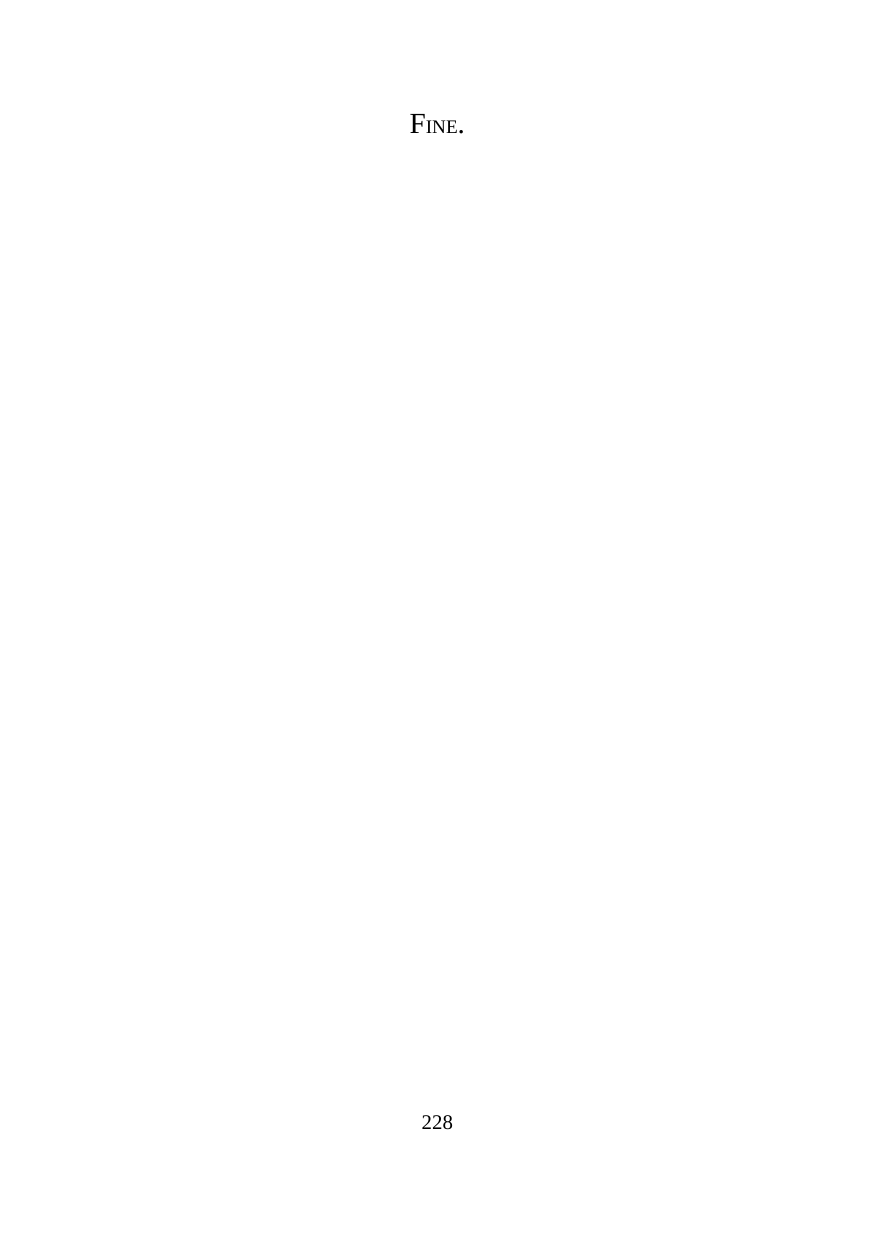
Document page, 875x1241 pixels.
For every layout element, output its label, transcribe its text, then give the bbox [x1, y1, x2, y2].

text Fine. [106, 106, 768, 140]
